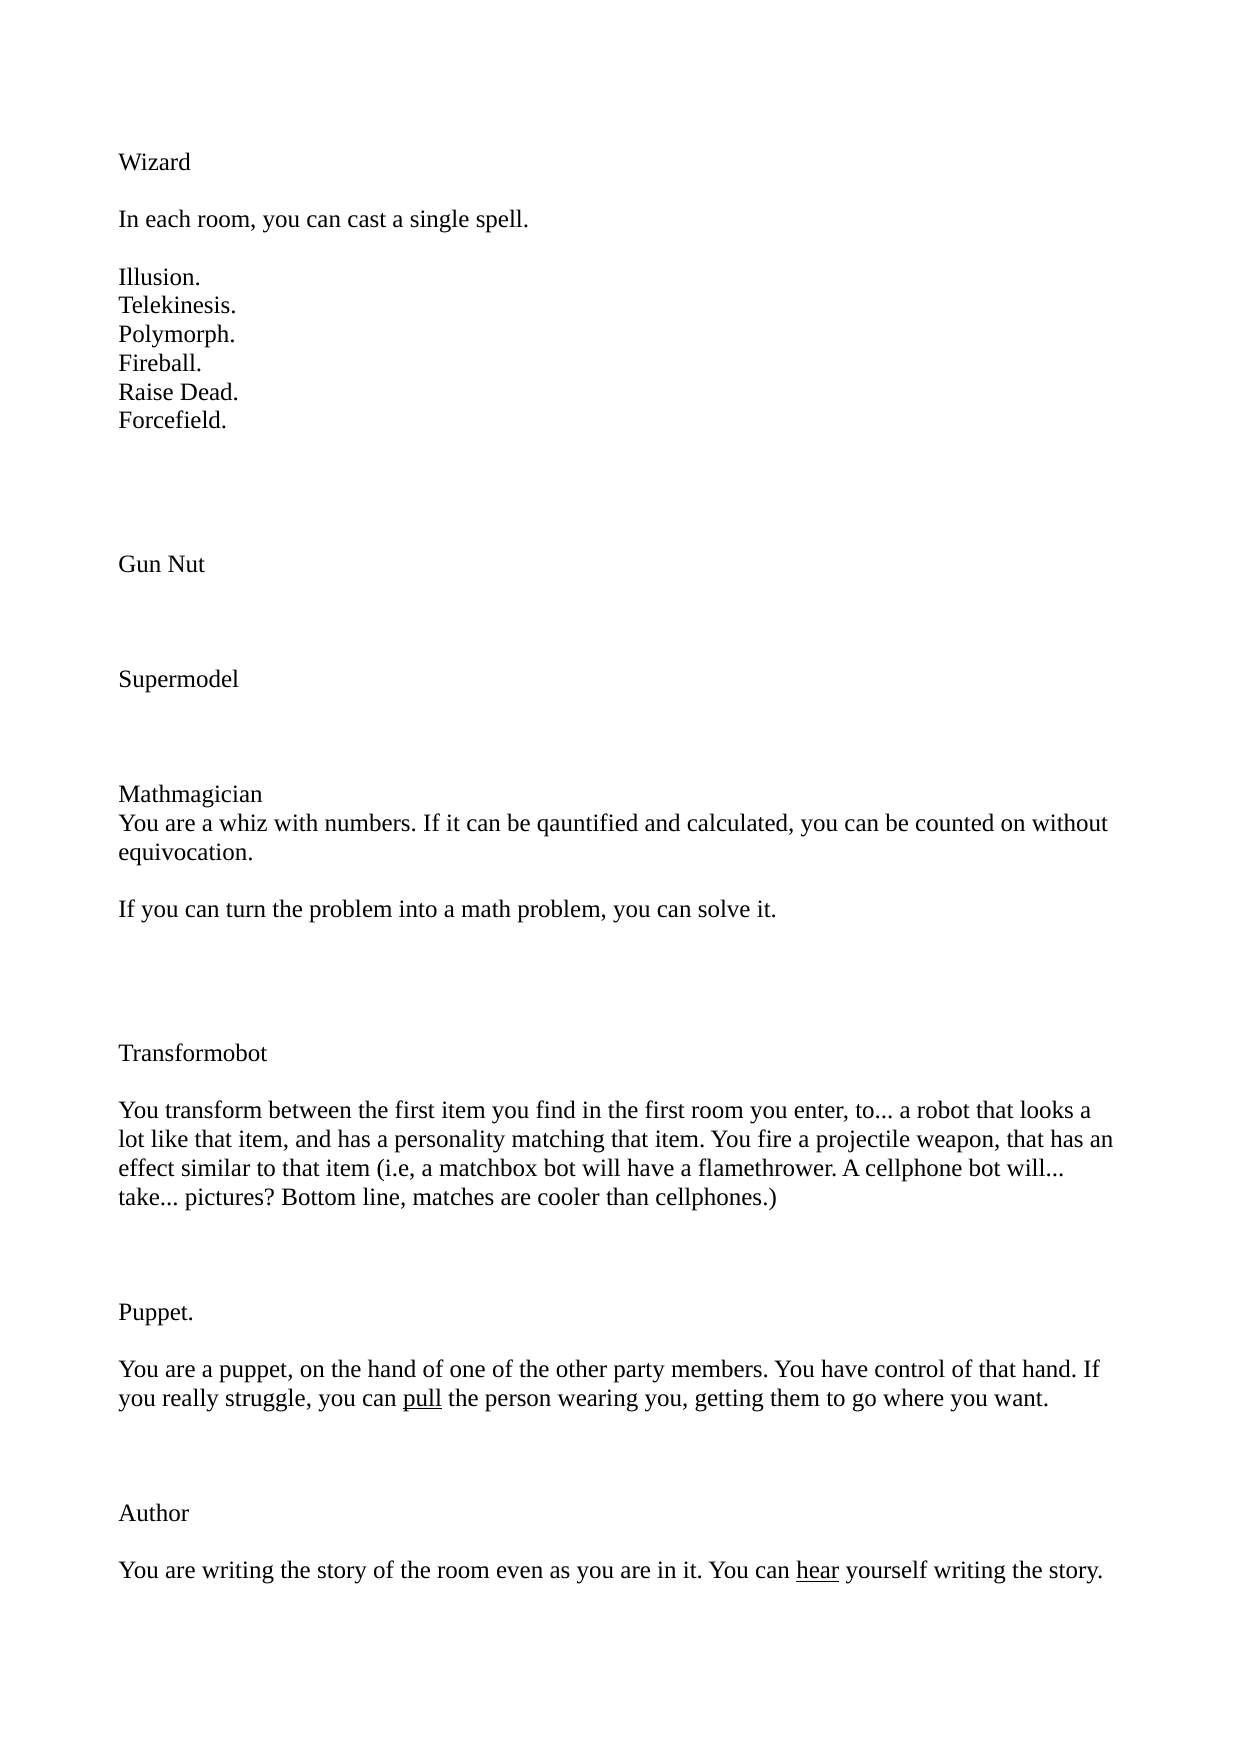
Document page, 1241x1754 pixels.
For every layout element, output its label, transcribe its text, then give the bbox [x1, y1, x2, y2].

text Puppet. [118, 1297, 1122, 1326]
text Illusion. [118, 262, 1122, 291]
text Transformobot [118, 1038, 1122, 1067]
text You transform between the first item you find in the first room you enter, to... a robot that looks a lot like that item, and has a personality matching that item. You fire a projectile weapon, that has an effect similar to that item (i.e, a matchbox bot will have a flamethrower. A cellphone bot will... take... pictures? Bottom line, matches are cooler than cellphones.) [118, 1096, 1122, 1211]
text Wizard [118, 147, 1122, 176]
text Author [118, 1498, 1122, 1527]
text You are a puppet, on the hand of one of the other party members. You have control of that hand. If you really struggle, you can pull the person wearing you, getting them to go where you want. [118, 1354, 1122, 1412]
text Raise Dead. [118, 377, 1122, 406]
text You are writing the story of the room even as you are in it. You can hear yourself writing the story. [118, 1556, 1122, 1584]
text Telekinesis. [118, 291, 1122, 319]
text If you can turn the problem into a math problem, you can solve it. [118, 894, 1122, 923]
text You are a whiz with numbers. If it can be qauntified and calculated, you can be counted on without equivocation. [118, 808, 1122, 866]
text Supermodel [118, 664, 1122, 693]
text Forcefield. [118, 406, 1122, 434]
text Mathmagician [118, 779, 1122, 808]
text In each room, you can cast a single spell. [118, 204, 1122, 233]
text Gun Nut [118, 549, 1122, 578]
text Polymorph. [118, 319, 1122, 348]
text Fireball. [118, 348, 1122, 377]
